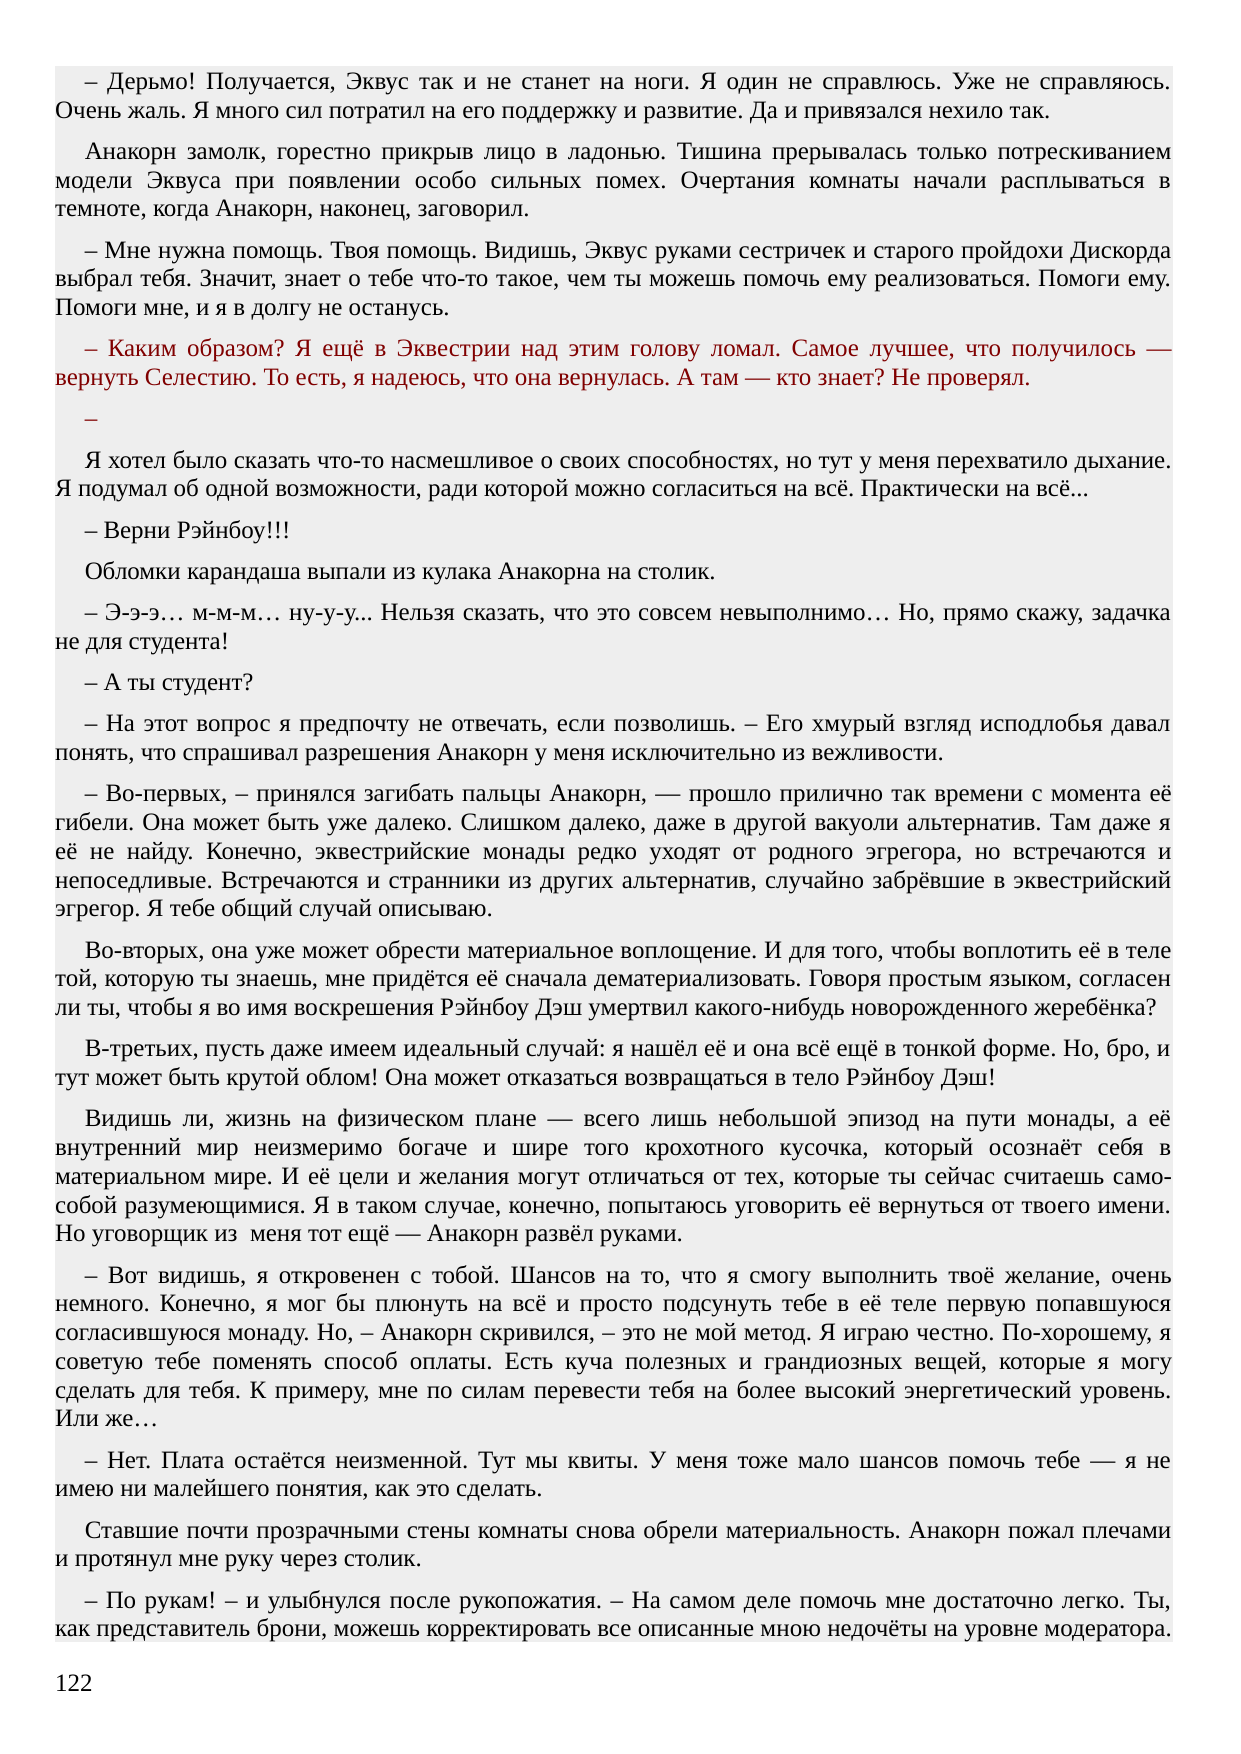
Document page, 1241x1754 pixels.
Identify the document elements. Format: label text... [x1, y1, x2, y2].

text Обломки карандаша выпали из кулака Анакорна на столик. [55, 556, 1173, 585]
text – Вот видишь, я откровенен с тобой. Шансов на то, что я смогу выполнить твоё желание, очень немного. Конечно, я мог бы плюнуть на всё и просто подсунуть тебе в её теле первую попавшуюся согласившуюся монаду. Но, – Анакорн скривился, – это не мой метод. Я играю честно. По-хорошему, я советую тебе поменять способ оплаты. Есть куча полезных и грандиозных вещей, которые я могу сделать для тебя. К примеру, мне по силам перевести тебя на более высокий энергетический уровень. Или же… [55, 1260, 1173, 1432]
text В-третьих, пусть даже имеем идеальный случай: я нашёл её и она всё ещё в тонкой форме. Но, бро, и тут может быть крутой облом! Она может отказаться возвращаться в тело Рэйнбоу Дэш! [55, 1033, 1173, 1091]
text – Верни Рэйнбоу!!! [55, 515, 1173, 543]
text – Во-первых, – принялся загибать пальцы Анакорн, — прошло прилично так времени с момента её гибели. Она может быть уже далеко. Слишком далеко, даже в другой вакуоли альтернатив. Там даже я её не найду. Конечно, эквестрийские монады редко уходят от родного эгрегора, но встречаются и непоседливые. Встречаются и странники из других альтернатив, случайно забрёвшие в эквестрийский эгрегор. Я тебе общий случай описываю. [55, 778, 1173, 922]
text – Нет. Плата остаётся неизменной. Тут мы квиты. У меня тоже мало шансов помочь тебе — я не имею ни малейшего понятия, как это сделать. [55, 1445, 1173, 1502]
text – Каким образом? Я ещё в Эквестрии над этим голову ломал. Самое лучшее, что получилось — вернуть Селестию. То есть, я надеюсь, что она вернулась. А там — кто знает? Не проверял. [55, 333, 1173, 391]
text – Э-э-э… м-м-м… ну-у-у... Нельзя сказать, что это совсем невыполнимо… Но, прямо скажу, задачка не для студента! [55, 597, 1173, 655]
text Во-вторых, она уже может обрести материальное воплощение. И для того, чтобы воплотить её в теле той, которую ты знаешь, мне придётся её сначала дематериализовать. Говоря простым языком, согласен ли ты, чтобы я во имя воскрешения Рэйнбоу Дэш умертвил какого-нибудь новорожденного жеребёнка? [55, 935, 1173, 1021]
text Я хотел было сказать что-то насмешливое о своих способностях, но тут у меня перехватило дыхание. Я подумал об одной возможности, ради которой можно согласиться на всё. Практически на всё... [55, 445, 1173, 502]
text Видишь ли, жизнь на физическом плане — всего лишь небольшой эпизод на пути монады, а её внутренний мир неизмеримо богаче и шире того крохотного кусочка, который осознаёт себя в материальном мире. И её цели и желания могут отличаться от тех, которые ты сейчас считаешь само-собой разумеющимися. Я в таком случае, конечно, попытаюсь уговорить её вернуться от твоего имени. Но уговорщик из меня тот ещё — Анакорн развёл руками. [55, 1103, 1173, 1247]
text – По рукам! – и улыбнулся после рукопожатия. – На самом деле помочь мне достаточно легко. Ты, как представитель брони, можешь корректировать все описанные мною недочёты на уровне модератора. [55, 1585, 1173, 1642]
text – А ты студент? [55, 667, 1173, 696]
text – Дерьмо! Получается, Эквус так и не станет на ноги. Я один не справлюсь. Уже не справляюсь. Очень жаль. Я много сил потратил на его поддержку и развитие. Да и привязался нехило так. [55, 66, 1173, 123]
text – [55, 403, 1173, 432]
text Анакорн замолк, горестно прикрыв лицо в ладонью. Тишина прерывалась только потрескиванием модели Эквуса при появлении особо сильных помех. Очертания комнаты начали расплываться в темноте, когда Анакорн, наконец, заговорил. [55, 136, 1173, 222]
text – Мне нужна помощь. Твоя помощь. Видишь, Эквус руками сестричек и старого пройдохи Дискорда выбрал тебя. Значит, знает о тебе что-то такое, чем ты можешь помочь ему реализоваться. Помоги ему. Помоги мне, и я в долгу не останусь. [55, 235, 1173, 321]
text – На этот вопрос я предпочту не отвечать, если позволишь. – Его хмурый взгляд исподлобья давал понять, что спрашивал разрешения Анакорн у меня исключительно из вежливости. [55, 708, 1173, 766]
text Ставшие почти прозрачными стены комнаты снова обрели материальность. Анакорн пожал плечами и протянул мне руку через столик. [55, 1515, 1173, 1572]
